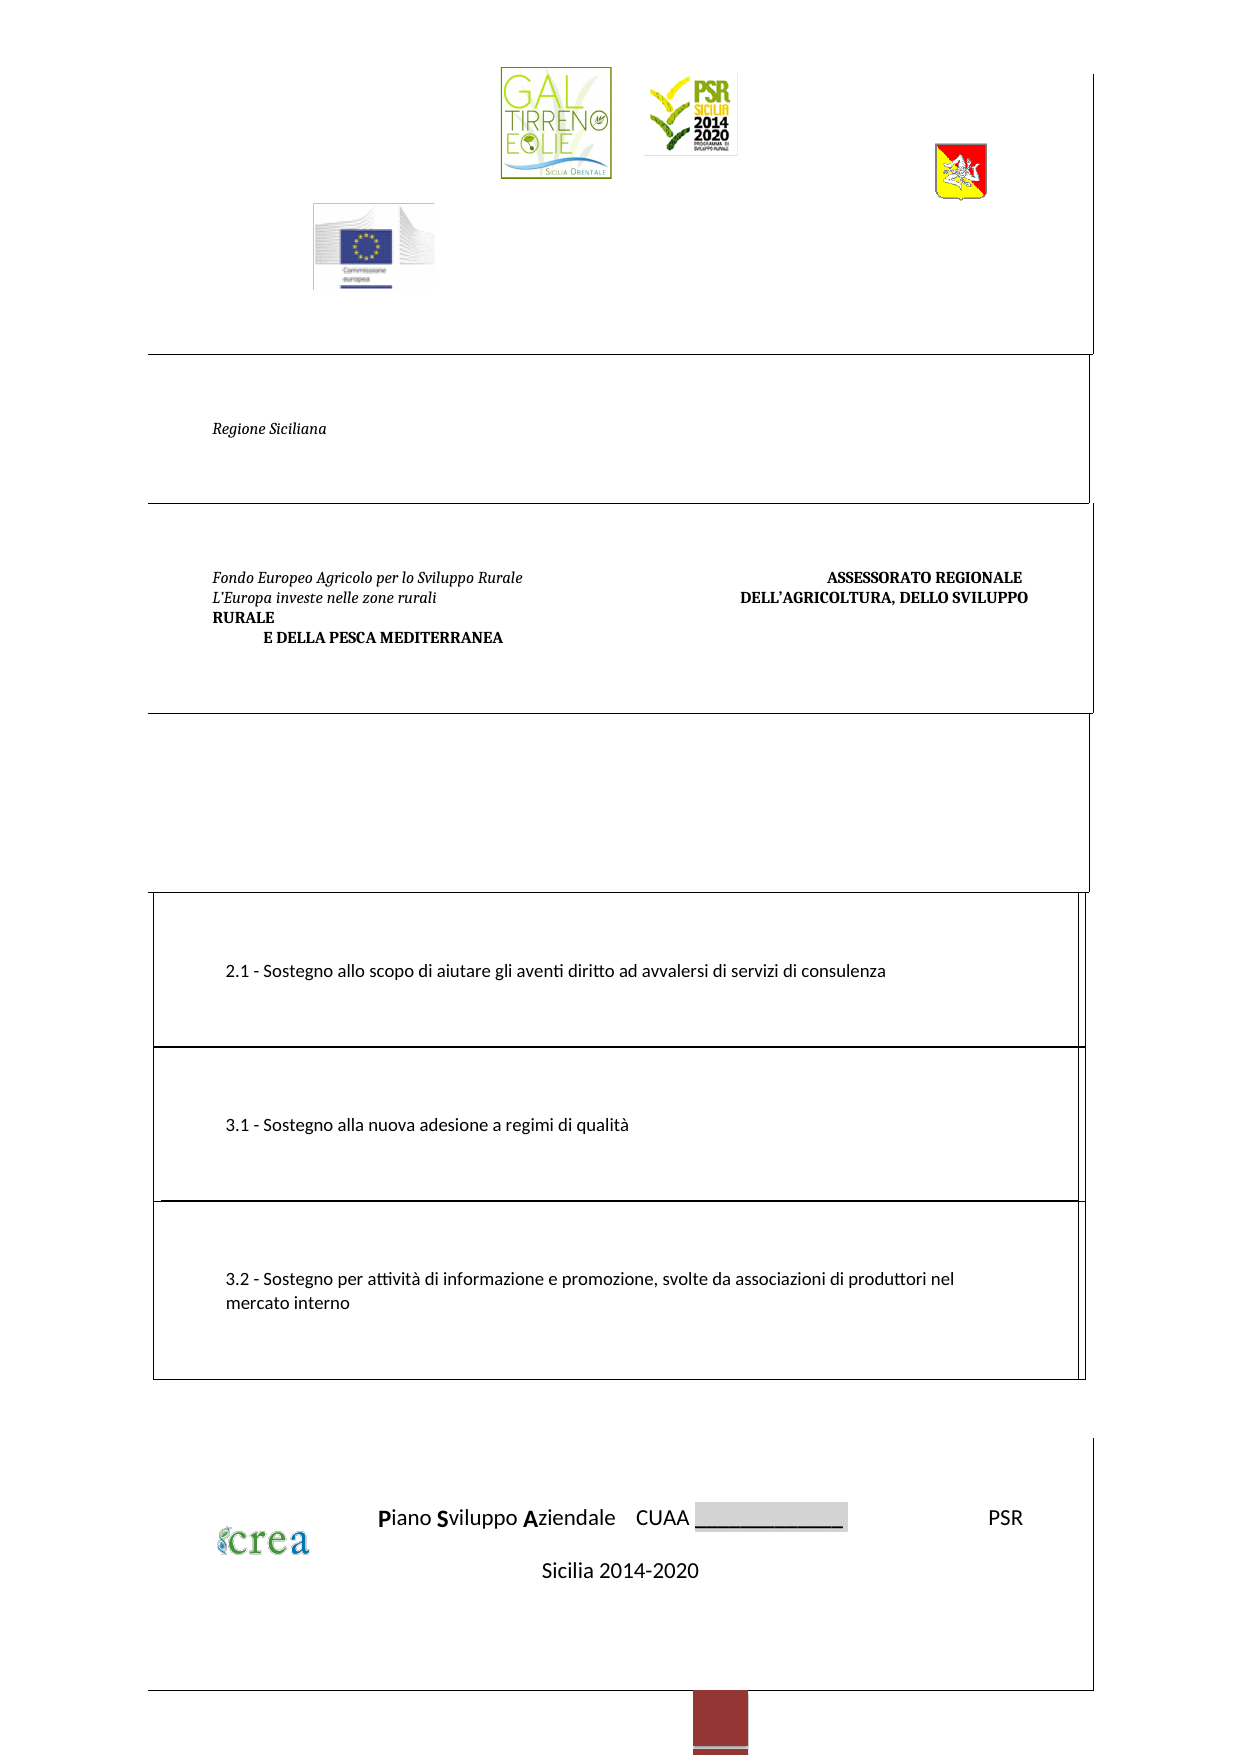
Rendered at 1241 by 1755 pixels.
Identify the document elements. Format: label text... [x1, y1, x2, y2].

table_cell 2.1 - Sostegno allo scopo di aiutare gli aventi diritto ad avvalersi di servizi di consulenza [154, 893, 1078, 1046]
table_cell 3.2 - Sostegno per attività di informazione e promozione, svolte da associazioni di produttori nel mercato interno [154, 1202, 1078, 1379]
table_cell 3.1 - Sostegno alla nuova adesione a regimi di qualità [154, 1048, 1078, 1201]
